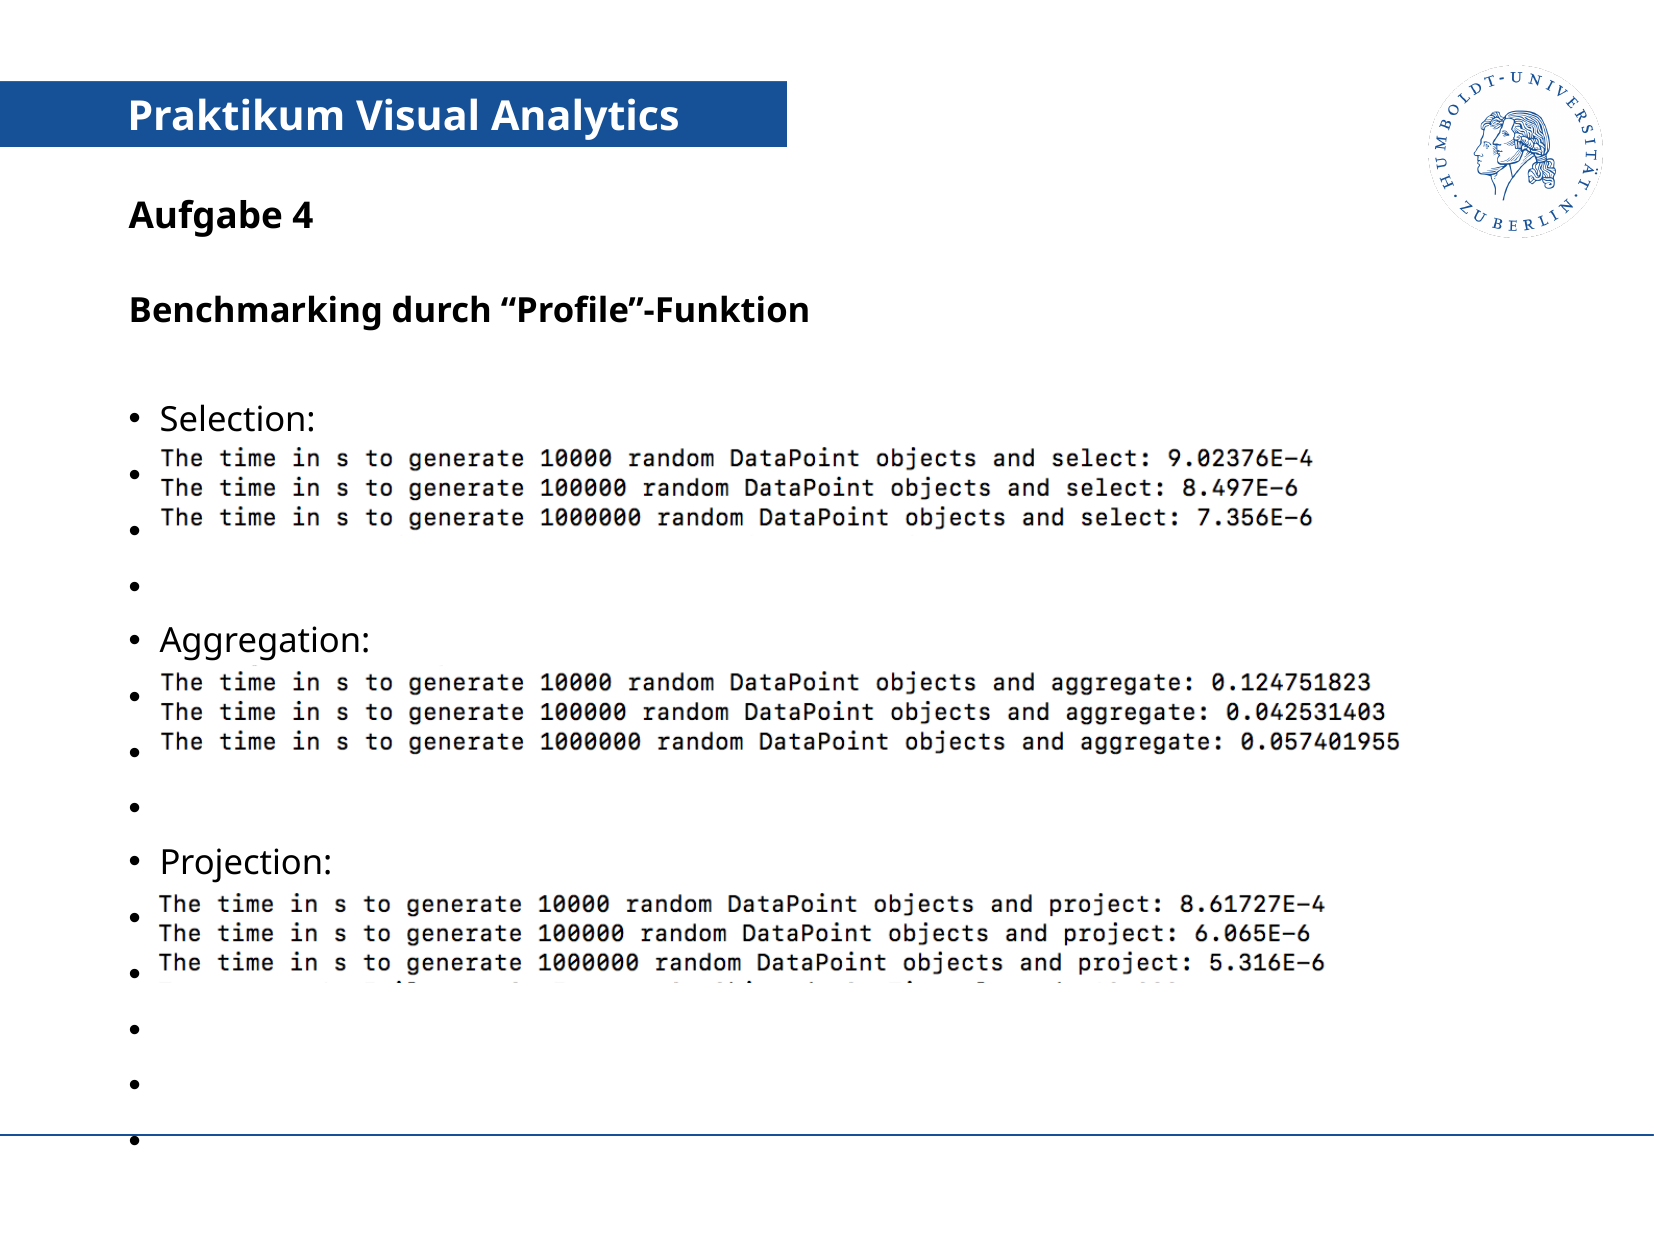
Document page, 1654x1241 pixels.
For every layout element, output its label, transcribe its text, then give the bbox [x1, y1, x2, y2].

picture [154, 665, 1407, 756]
picture [154, 889, 1336, 984]
list Benchmarking durch “Profile”-Funktion Selection: Aggregation: Projection: [113, 285, 1540, 1117]
title Aufgabe 4 [113, 163, 1342, 270]
picture [154, 444, 1328, 536]
